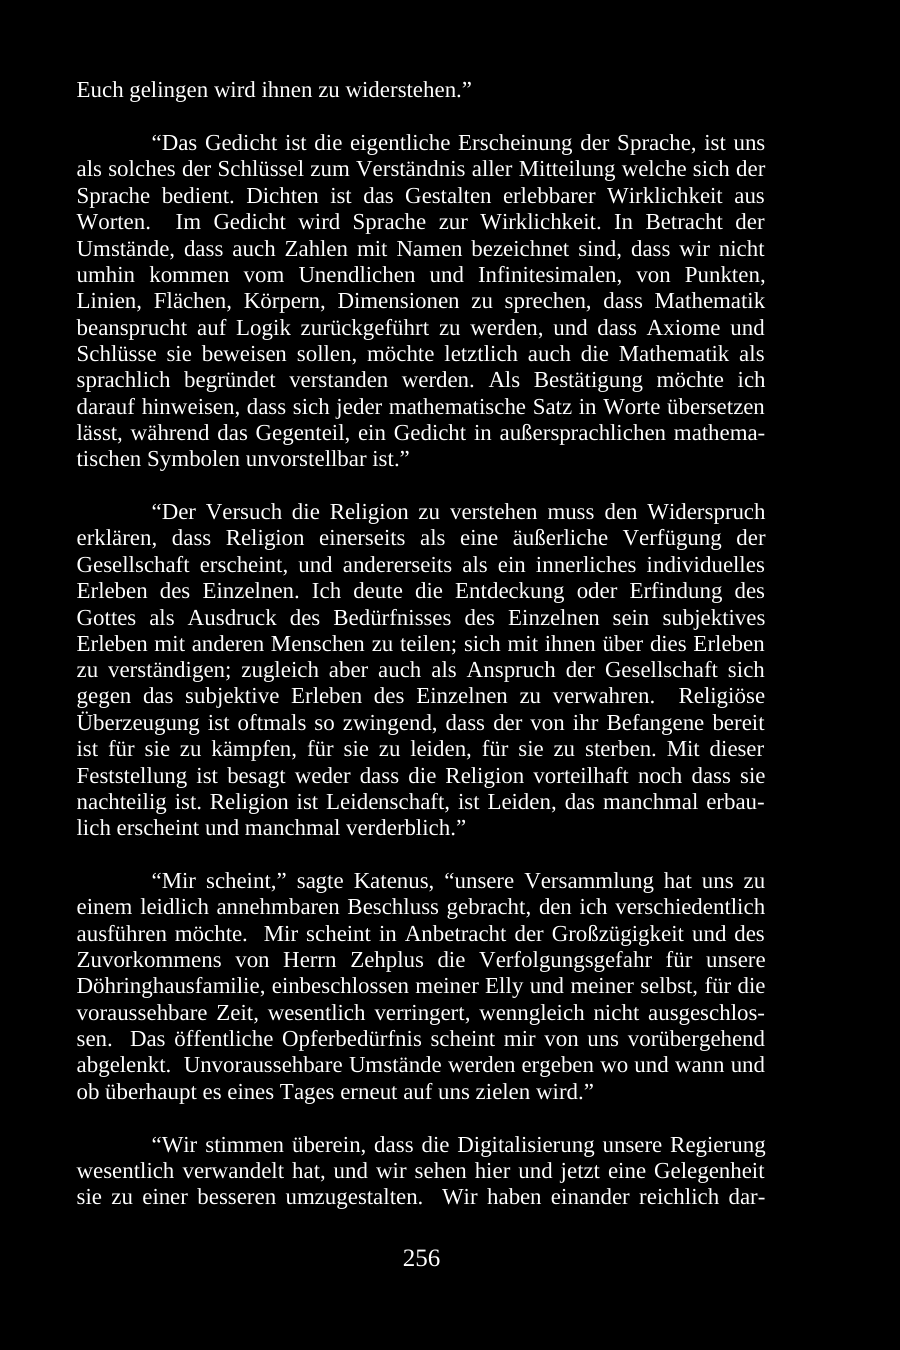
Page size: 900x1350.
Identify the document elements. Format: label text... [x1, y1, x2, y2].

text “Mir scheint,” sagte Katenus, “unsere Versammlung hat uns zu einem leidlich annehmbaren Beschluss gebracht, den ich verschiedentlich ausführen möchte. Mir scheint in Anbetracht der Großzügigkeit und des Zuvorkommens von Herrn Zehplus die Verfolgungsgefahr für unsere Döhringhausfamilie, einbeschlossen meiner Elly und meiner selbst, für die voraussehbare Zeit, wesentlich verringert, wenngleich nicht ausgeschlos-sen. Das öffentliche Opferbedürfnis scheint mir von uns vorübergehend abgelenkt. Unvoraussehbare Umstände werden ergeben wo und wann und ob überhaupt es eines Tages erneut auf uns zielen wird.” [76, 867, 766, 1104]
text “Wir stimmen überein, dass die Digitalisierung unsere Regierung wesentlich verwandelt hat, und wir sehen hier und jetzt eine Gelegenheit sie zu einer besseren umzugestalten. Wir haben einander reichlich dar- [76, 1131, 766, 1210]
text Euch gelingen wird ihnen zu widerstehen.” [76, 76, 766, 103]
text “Der Versuch die Religion zu verstehen muss den Widerspruch erklären, dass Religion einerseits als eine äußerliche Verfügung der Gesellschaft erscheint, und andererseits als ein innerliches individuelles Erleben des Einzelnen. Ich deute die Entdeckung oder Erfindung des Gottes als Ausdruck des Bedürfnisses des Einzelnen sein subjektives Erleben mit anderen Menschen zu teilen; sich mit ihnen über dies Erleben zu verständigen; zugleich aber auch als Anspruch der Gesellschaft sich gegen das subjektive Erleben des Einzelnen zu verwahren. Religiöse Überzeugung ist oftmals so zwingend, dass der von ihr Befangene bereit ist für sie zu kämpfen, für sie zu leiden, für sie zu sterben. Mit dieser Feststellung ist besagt weder dass die Religion vorteilhaft noch dass sie nachteilig ist. Religion ist Leidenschaft, ist Leiden, das manchmal erbau-lich erscheint und manchmal verderblich.” [76, 498, 766, 841]
text “Das Gedicht ist die eigentliche Erscheinung der Sprache, ist uns als solches der Schlüssel zum Verständnis aller Mitteilung welche sich der Sprache bedient. Dichten ist das Gestalten erlebbarer Wirklichkeit aus Worten. Im Gedicht wird Sprache zur Wirklichkeit. In Betracht der Umstände, dass auch Zahlen mit Namen bezeichnet sind, dass wir nicht umhin kommen vom Unendlichen und Infinitesimalen, von Punkten, Linien, Flächen, Körpern, Dimensionen zu sprechen, dass Mathematik beansprucht auf Logik zurückgeführt zu werden, und dass Axiome und Schlüsse sie beweisen sollen, möchte letztlich auch die Mathematik als sprachlich begründet verstanden werden. Als Bestätigung möchte ich darauf hinweisen, dass sich jeder mathematische Satz in Worte übersetzen lässt, während das Gegenteil, ein Gedicht in außersprachlichen mathema-tischen Symbolen unvorstellbar ist.” [76, 129, 766, 472]
